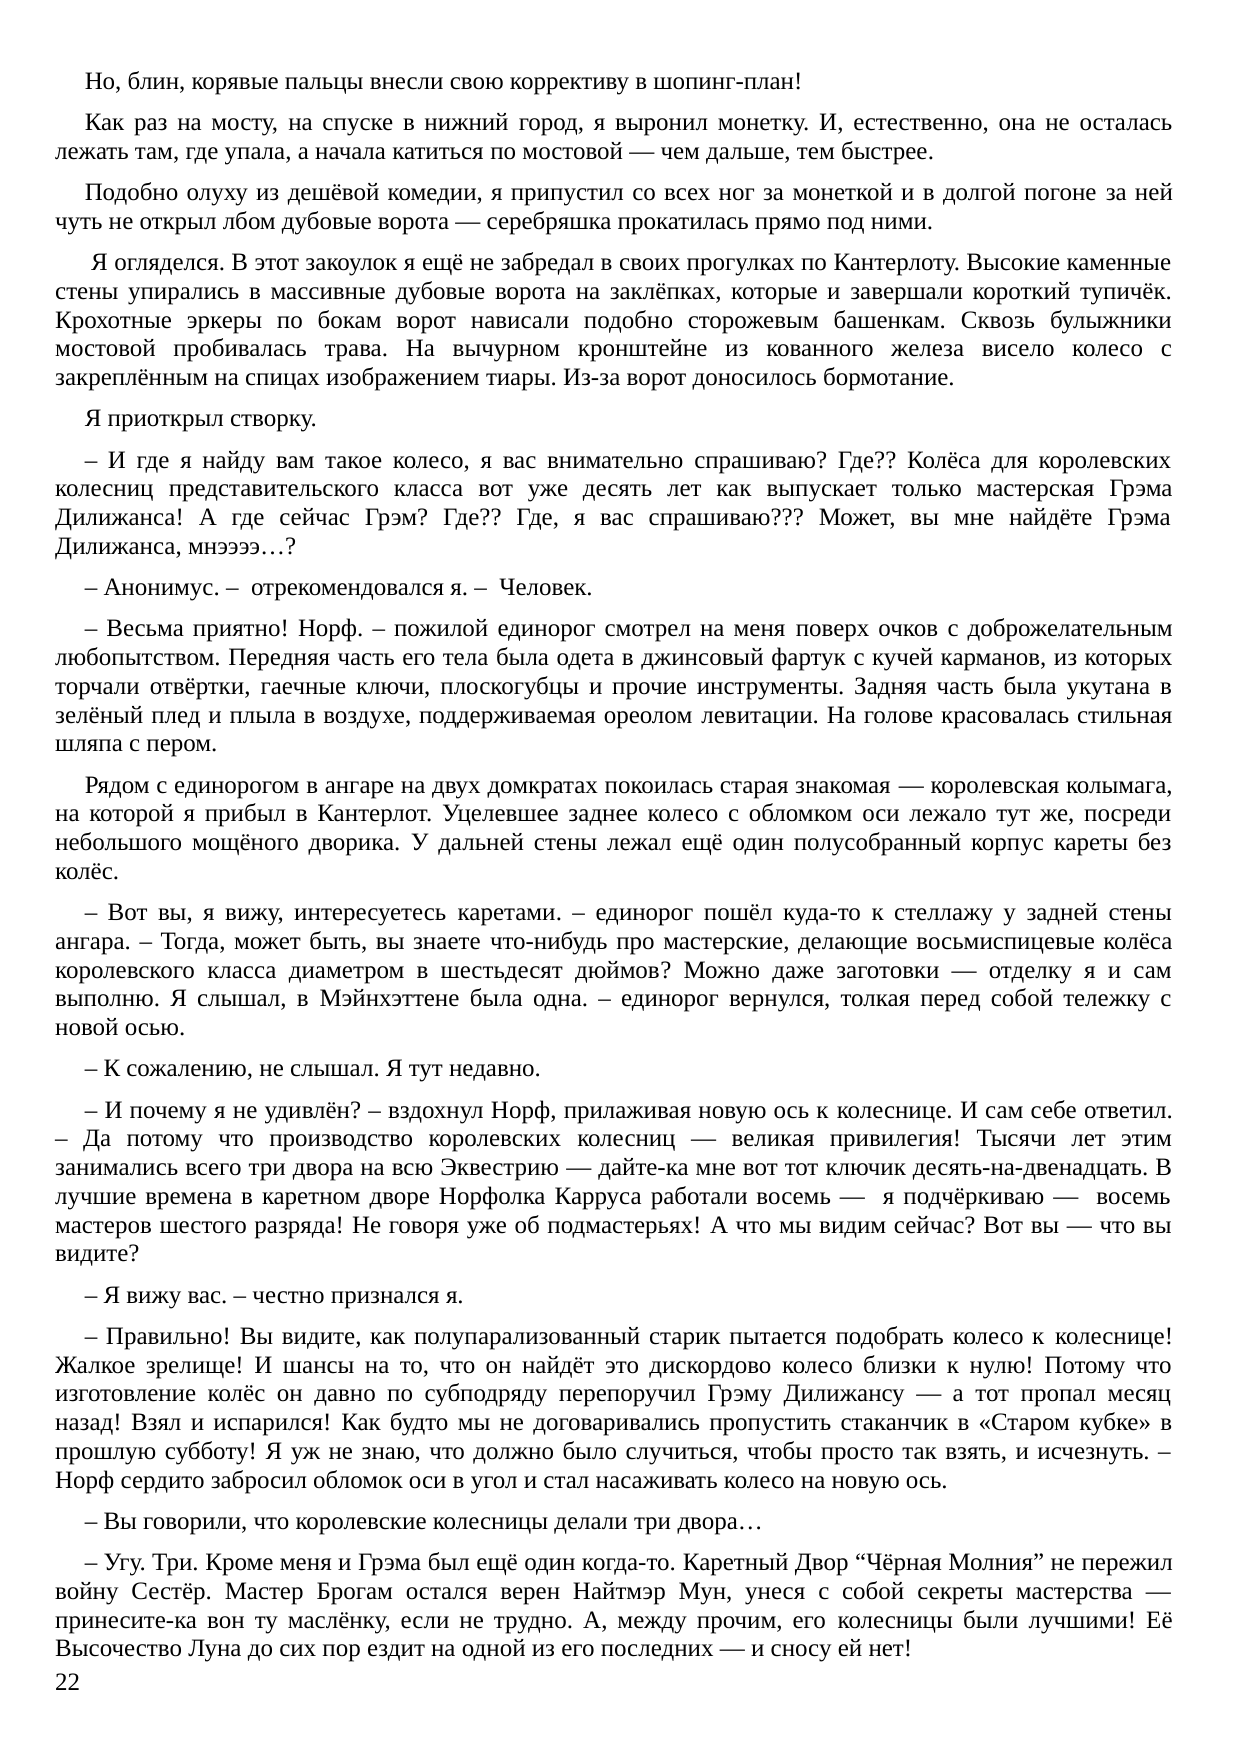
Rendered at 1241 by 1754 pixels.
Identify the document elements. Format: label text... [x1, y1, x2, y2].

text – Правильно! Вы видите, как полупарализованный старик пытается подобрать колесо к колеснице! Жалкое зрелище! И шансы на то, что он найдёт это дискордово колесо близки к нулю! Потому что изготовление колёс он давно по субподряду перепоручил Грэму Дилижансу — а тот пропал месяц назад! Взял и испарился! Как будто мы не договаривались пропустить стаканчик в «Старом кубке» в прошлую субботу! Я уж не знаю, что должно было случиться, чтобы просто так взять, и исчезнуть. – Норф сердито забросил обломок оси в угол и стал насаживать колесо на новую ось. [55, 1321, 1173, 1493]
text – Весьма приятно! Норф. – пожилой единорог смотрел на меня поверх очков с доброжелательным любопытством. Передняя часть его тела была одета в джинсовый фартук с кучей карманов, из которых торчали отвёртки, гаечные ключи, плоскогубцы и прочие инструменты. Задняя часть была укутана в зелёный плед и плыла в воздухе, поддерживаемая ореолом левитации. На голове красовалась стильная шляпа с пером. [55, 613, 1173, 757]
text Подобно олуху из дешёвой комедии, я припустил со всех ног за монеткой и в долгой погоне за ней чуть не открыл лбом дубовые ворота — серебряшка прокатилась прямо под ними. [55, 177, 1173, 235]
text – Вот вы, я вижу, интересуетесь каретами. – единорог пошёл куда-то к стеллажу у задней стены ангара. – Тогда, может быть, вы знаете что-нибудь про мастерские, делающие восьмиспицевые колёса королевского класса диаметром в шестьдесят дюймов? Можно даже заготовки — отделку я и сам выполню. Я слышал, в Мэйнхэттене была одна. – единорог вернулся, толкая перед собой тележку с новой осью. [55, 897, 1173, 1041]
text – Анонимус. – отрекомендовался я. – Человек. [55, 572, 1173, 601]
text – Угу. Три. Кроме меня и Грэма был ещё один когда-то. Каретный Двор “Чёрная Молния” не пережил войну Сестёр. Мастер Брогам остался верен Найтмэр Мун, унеся с собой секреты мастерства — принесите-ка вон ту маслёнку, если не трудно. А, между прочим, его колесницы были лучшими! Её Высочество Луна до сих пор ездит на одной из его последних — и сносу ей нет! [55, 1547, 1173, 1662]
text – И где я найду вам такое колесо, я вас внимательно спрашиваю? Где?? Колёса для королевских колесниц представительского класса вот уже десять лет как выпускает только мастерская Грэма Дилижанса! А где сейчас Грэм? Где?? Где, я вас спрашиваю??? Может, вы мне найдёте Грэма Дилижанса, мнээээ…? [55, 445, 1173, 560]
text – Вы говорили, что королевские колесницы делали три двора… [55, 1506, 1173, 1535]
text Но, блин, корявые пальцы внесли свою коррективу в шопинг-план! [55, 66, 1173, 95]
text Как раз на мосту, на спуске в нижний город, я выронил монетку. И, естественно, она не осталась лежать там, где упала, а начала катиться по мостовой — чем дальше, тем быстрее. [55, 107, 1173, 165]
text – К сожалению, не слышал. Я тут недавно. [55, 1053, 1173, 1082]
text – И почему я не удивлён? – вздохнул Норф, прилаживая новую ось к колеснице. И сам себе ответил. – Да потому что производство королевских колесниц — великая привилегия! Тысячи лет этим занимались всего три двора на всю Эквестрию — дайте-ка мне вот тот ключик десять-на-двенадцать. В лучшие времена в каретном дворе Норфолка Карруса работали восемь — я подчёркиваю — восемь мастеров шестого разряда! Не говоря уже об подмастерьях! А что мы видим сейчас? Вот вы — что вы видите? [55, 1095, 1173, 1267]
text Я огляделся. В этот закоулок я ещё не забредал в своих прогулках по Кантерлоту. Высокие каменные стены упирались в массивные дубовые ворота на заклёпках, которые и завершали короткий тупичёк. Крохотные эркеры по бокам ворот нависали подобно сторожевым башенкам. Сквозь булыжники мостовой пробивалась трава. На вычурном кронштейне из кованного железа висело колесо с закреплённым на спицах изображением тиары. Из-за ворот доносилось бормотание. [55, 247, 1173, 391]
text Рядом с единорогом в ангаре на двух домкратах покоилась старая знакомая — королевская колымага, на которой я прибыл в Кантерлот. Уцелевшее заднее колесо с обломком оси лежало тут же, посреди небольшого мощёного дворика. У дальней стены лежал ещё один полусобранный корпус кареты без колёс. [55, 770, 1173, 885]
text – Я вижу вас. – честно признался я. [55, 1280, 1173, 1308]
text Я приоткрыл створку. [55, 403, 1173, 432]
